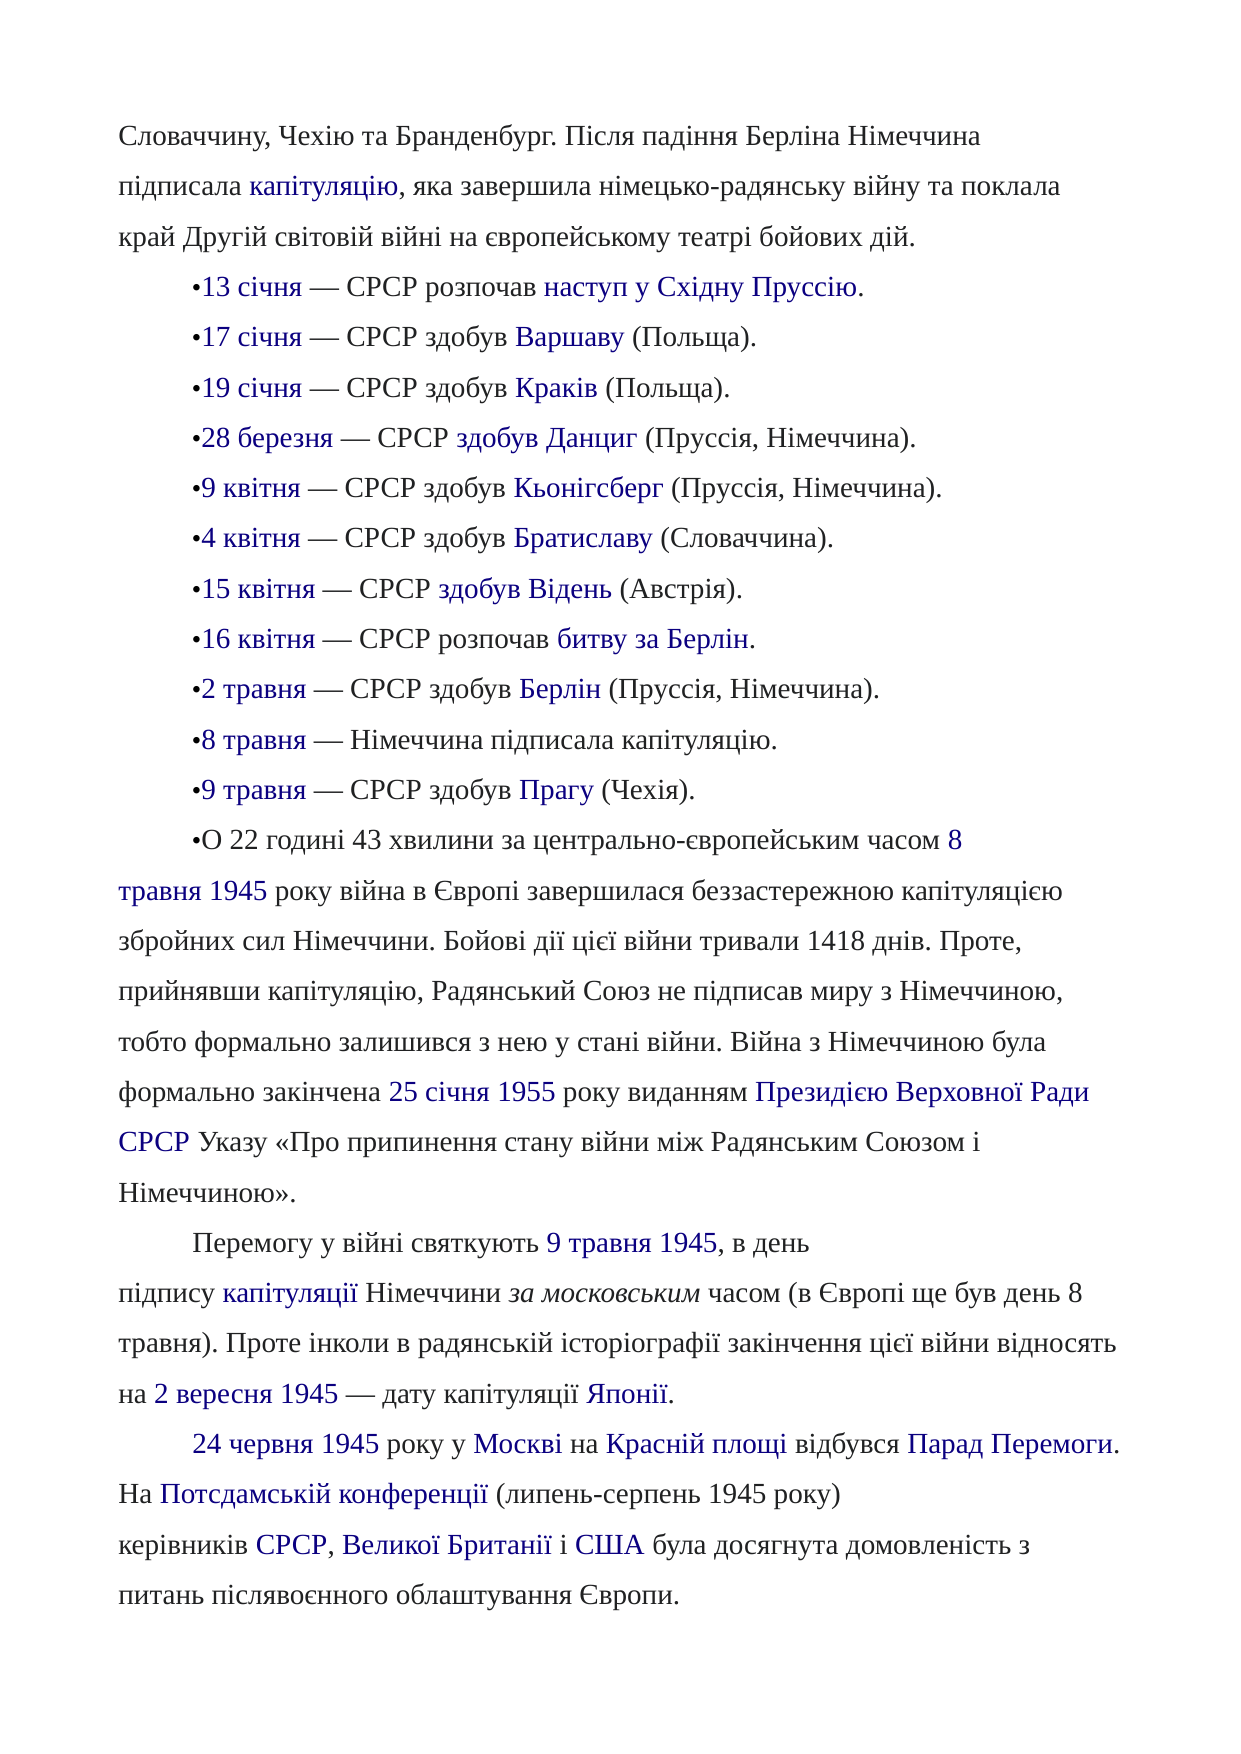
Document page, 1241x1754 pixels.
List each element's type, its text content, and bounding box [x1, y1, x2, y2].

list 15 квітня — СРСР здобув Відень (Австрія). [118, 571, 1122, 604]
list 9 квітня — СРСР здобув Кьонігсберг (Пруссія, Німеччина). [118, 470, 1122, 504]
text Перемогу у війні святкують 9 травня 1945, в день підпису капітуляції Німеччини за московським часом (в Європі ще був день 8 травня). Проте інколи в радянській історіографії закінчення цієї війни відносять на 2 вересня 1945 — дату капітуляції Японії. [118, 1225, 1122, 1409]
text Словаччину, Чехію та Бранденбург. Після падіння Берліна Німеччина підписала капітуляцію, яка завершила німецько-радянську війну та поклала край Другій світовій війні на європейському театрі бойових дій. [118, 118, 1122, 252]
list 13 січня — СРСР розпочав наступ у Східну Пруссію. [118, 269, 1122, 303]
list 9 травня — СРСР здобув Прагу (Чехія). [118, 772, 1122, 806]
list 17 січня — СРСР здобув Варшаву (Польща). [118, 319, 1122, 353]
list О 22 годині 43 хвилини за центрально-європейським часом 8 травня 1945 року війна в Європі завершилася беззастережною капітуляцією збройних сил Німеччини. Бойові дії цієї війни тривали 1418 днів. Проте, прийнявши капітуляцію, Радянський Союз не підписав миру з Німеччиною, тобто формально залишився з нею у стані війни. Війна з Німеччиною була формально закінчена 25 січня 1955 року виданням Президією Верховної Ради СРСР Указу «Про припинення стану війни між Радянським Союзом і Німеччиною». [118, 822, 1122, 1208]
list 19 січня — СРСР здобув Краків (Польща). [118, 370, 1122, 403]
list 2 травня — СРСР здобув Берлін (Пруссія, Німеччина). [118, 672, 1122, 705]
list 4 квітня — СРСР здобув Братиславу (Словаччина). [118, 521, 1122, 554]
text 24 червня 1945 року у Москві на Красній площі відбувся Парад Перемоги. На Потсдамській конференції (липень-серпень 1945 року) керівників СРСР, Великої Британії і США була досягнута домовленість з питань післявоєнного облаштування Європи. [118, 1426, 1122, 1611]
list 8 травня — Німеччина підписала капітуляцію. [118, 722, 1122, 755]
list 16 квітня — СРСР розпочав битву за Берлін. [118, 621, 1122, 655]
list 28 березня — СРСР здобув Данциг (Пруссія, Німеччина). [118, 420, 1122, 453]
